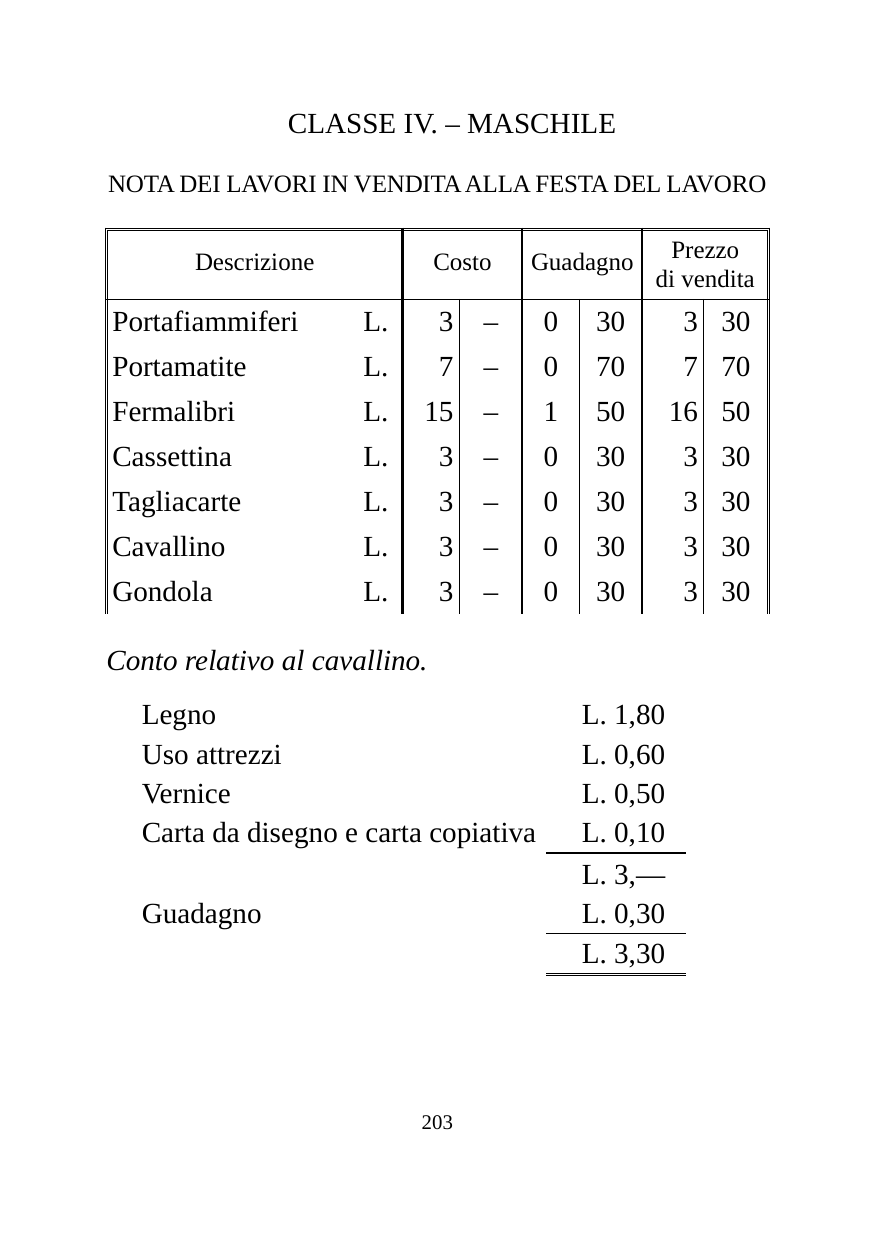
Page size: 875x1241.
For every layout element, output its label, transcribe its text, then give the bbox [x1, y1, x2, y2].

table_cell 3 [404, 569, 459, 614]
table_cell 15 [404, 389, 459, 434]
table_cell – [460, 300, 521, 344]
table_cell Carta da disegno e carta copiativa [106, 813, 546, 852]
table_cell 30 [580, 569, 641, 614]
table_cell 70 [580, 344, 641, 389]
table_cell L. [357, 344, 401, 389]
table_cell Uso attrezzi [106, 734, 546, 773]
table_cell 3 [643, 569, 703, 614]
table_cell 7 [643, 344, 703, 389]
table_cell Cavallino [108, 524, 357, 569]
text Conto relativo al cavallino. [106, 643, 768, 677]
table_cell – [460, 479, 521, 524]
table_cell – [460, 344, 521, 389]
table_header Prezzo di vendita [643, 231, 767, 299]
table_cell [106, 852, 546, 893]
table_cell 30 [580, 479, 641, 524]
table_cell 30 [580, 300, 641, 344]
table_cell 30 [704, 300, 767, 344]
table_cell 7 [404, 344, 459, 389]
table_cell 30 [580, 434, 641, 479]
table_cell [106, 933, 546, 972]
text NOTA DEI LAVORI IN VENDITA ALLA FESTA DEL LAVORO [106, 169, 768, 198]
table_cell 3 [404, 524, 459, 569]
table_cell L. [357, 479, 401, 524]
table_cell 0 [523, 344, 579, 389]
table_cell L. 0,60 [546, 734, 686, 773]
table_cell 30 [704, 479, 767, 524]
table_cell 50 [704, 389, 767, 434]
table_cell L. [357, 569, 401, 614]
table_cell Guadagno [106, 894, 546, 933]
table_cell 16 [643, 389, 703, 434]
table_cell 0 [523, 434, 579, 479]
table_cell L. [357, 434, 401, 479]
table_cell 0 [523, 479, 579, 524]
text CLASSE IV. – MASCHILE [106, 106, 768, 140]
table_cell 1 [523, 389, 579, 434]
table_cell 0 [523, 569, 579, 614]
table_cell L. [357, 300, 401, 344]
table_cell 3 [643, 434, 703, 479]
table_cell 70 [704, 344, 767, 389]
table_cell Tagliacarte [108, 479, 357, 524]
table_cell 3 [643, 479, 703, 524]
table_header Costo [404, 231, 521, 299]
table_cell L. 0,30 [546, 894, 686, 933]
table_cell Gondola [108, 569, 357, 614]
table_cell 3 [404, 434, 459, 479]
table_cell L. [357, 524, 401, 569]
table_cell Portamatite [108, 344, 357, 389]
table_cell L. 0,50 [546, 773, 686, 813]
table_cell L. 3,— [546, 854, 686, 893]
table_header Guadagno [523, 231, 641, 299]
table_cell 30 [704, 524, 767, 569]
table_cell 3 [643, 524, 703, 569]
table_cell L. [357, 389, 401, 434]
table_cell 0 [523, 524, 579, 569]
table_cell Portafiammiferi [108, 300, 357, 344]
table_cell – [460, 434, 521, 479]
table_cell L. 3,30 [546, 934, 686, 972]
table_cell 3 [404, 479, 459, 524]
table_cell 3 [643, 300, 703, 344]
table_cell Vernice [106, 773, 546, 813]
table_cell – [460, 389, 521, 434]
table_cell 50 [580, 389, 641, 434]
table_cell L. 0,10 [546, 813, 686, 852]
table_cell Cassettina [108, 434, 357, 479]
table_cell 30 [704, 434, 767, 479]
table_header Descrizione [108, 231, 401, 299]
table_cell 3 [404, 300, 459, 344]
table_cell 0 [523, 300, 579, 344]
table_cell – [460, 524, 521, 569]
table_cell Fermalibri [108, 389, 357, 434]
table_cell 30 [704, 569, 767, 614]
table_cell 30 [580, 524, 641, 569]
table_header Legno [106, 695, 546, 734]
table_header L. 1,80 [546, 695, 686, 734]
table_cell – [460, 569, 521, 614]
